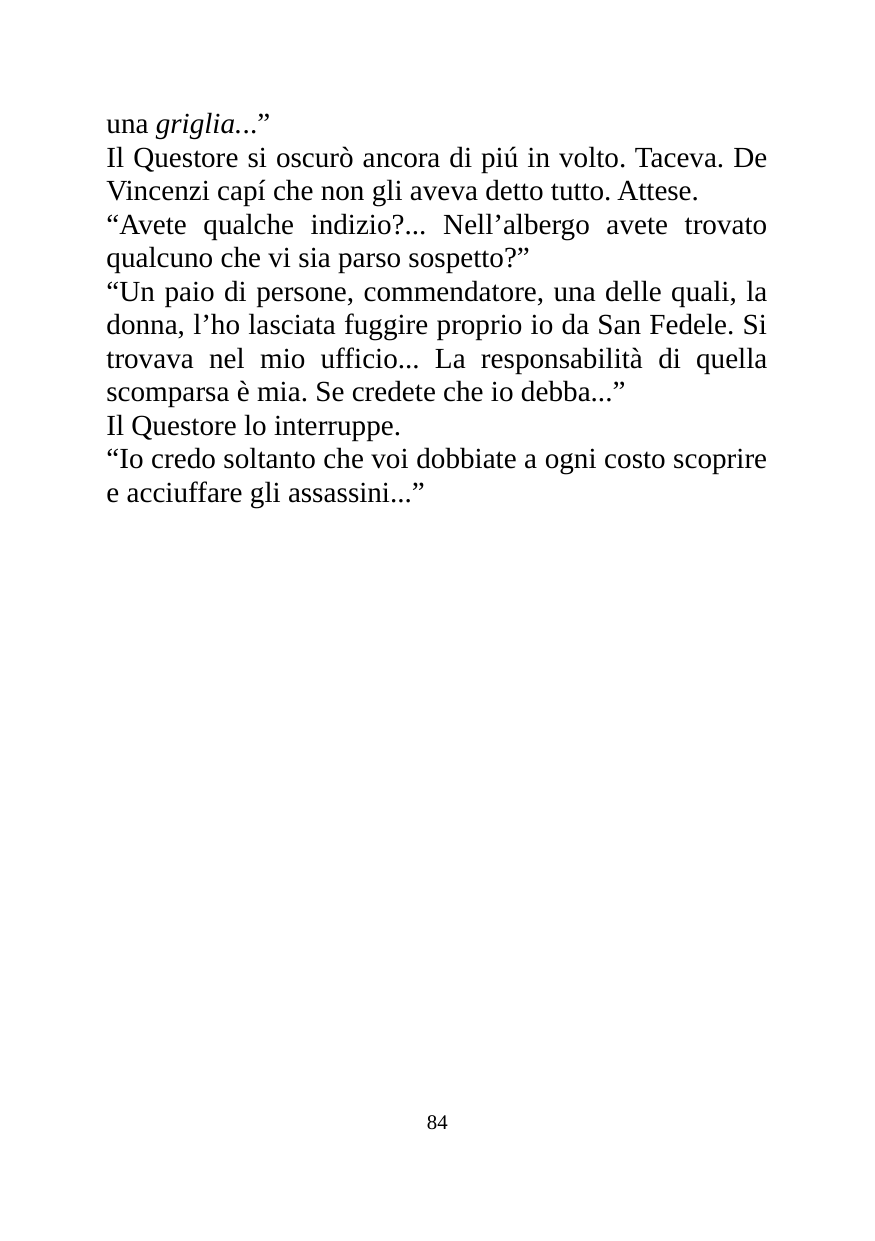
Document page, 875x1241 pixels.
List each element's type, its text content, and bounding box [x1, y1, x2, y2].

text Il Questore lo interruppe. [106, 408, 768, 442]
text “Avete qualche indizio?... Nell’albergo avete trovato qualcuno che vi sia parso sospetto?” [106, 207, 768, 274]
text “Io credo soltanto che voi dobbiate a ogni costo scoprire e acciuffare gli assassini...” [106, 442, 768, 509]
text Il Questore si oscurò ancora di piú in volto. Taceva. De Vincenzi capí che non gli aveva detto tutto. Attese. [106, 140, 768, 207]
text “Un paio di persone, commendatore, una delle quali, la donna, l’ho lasciata fuggire proprio io da San Fedele. Si trovava nel mio ufficio... La responsabilità di quella scomparsa è mia. Se credete che io debba...” [106, 274, 768, 408]
text una griglia...” [106, 106, 768, 140]
